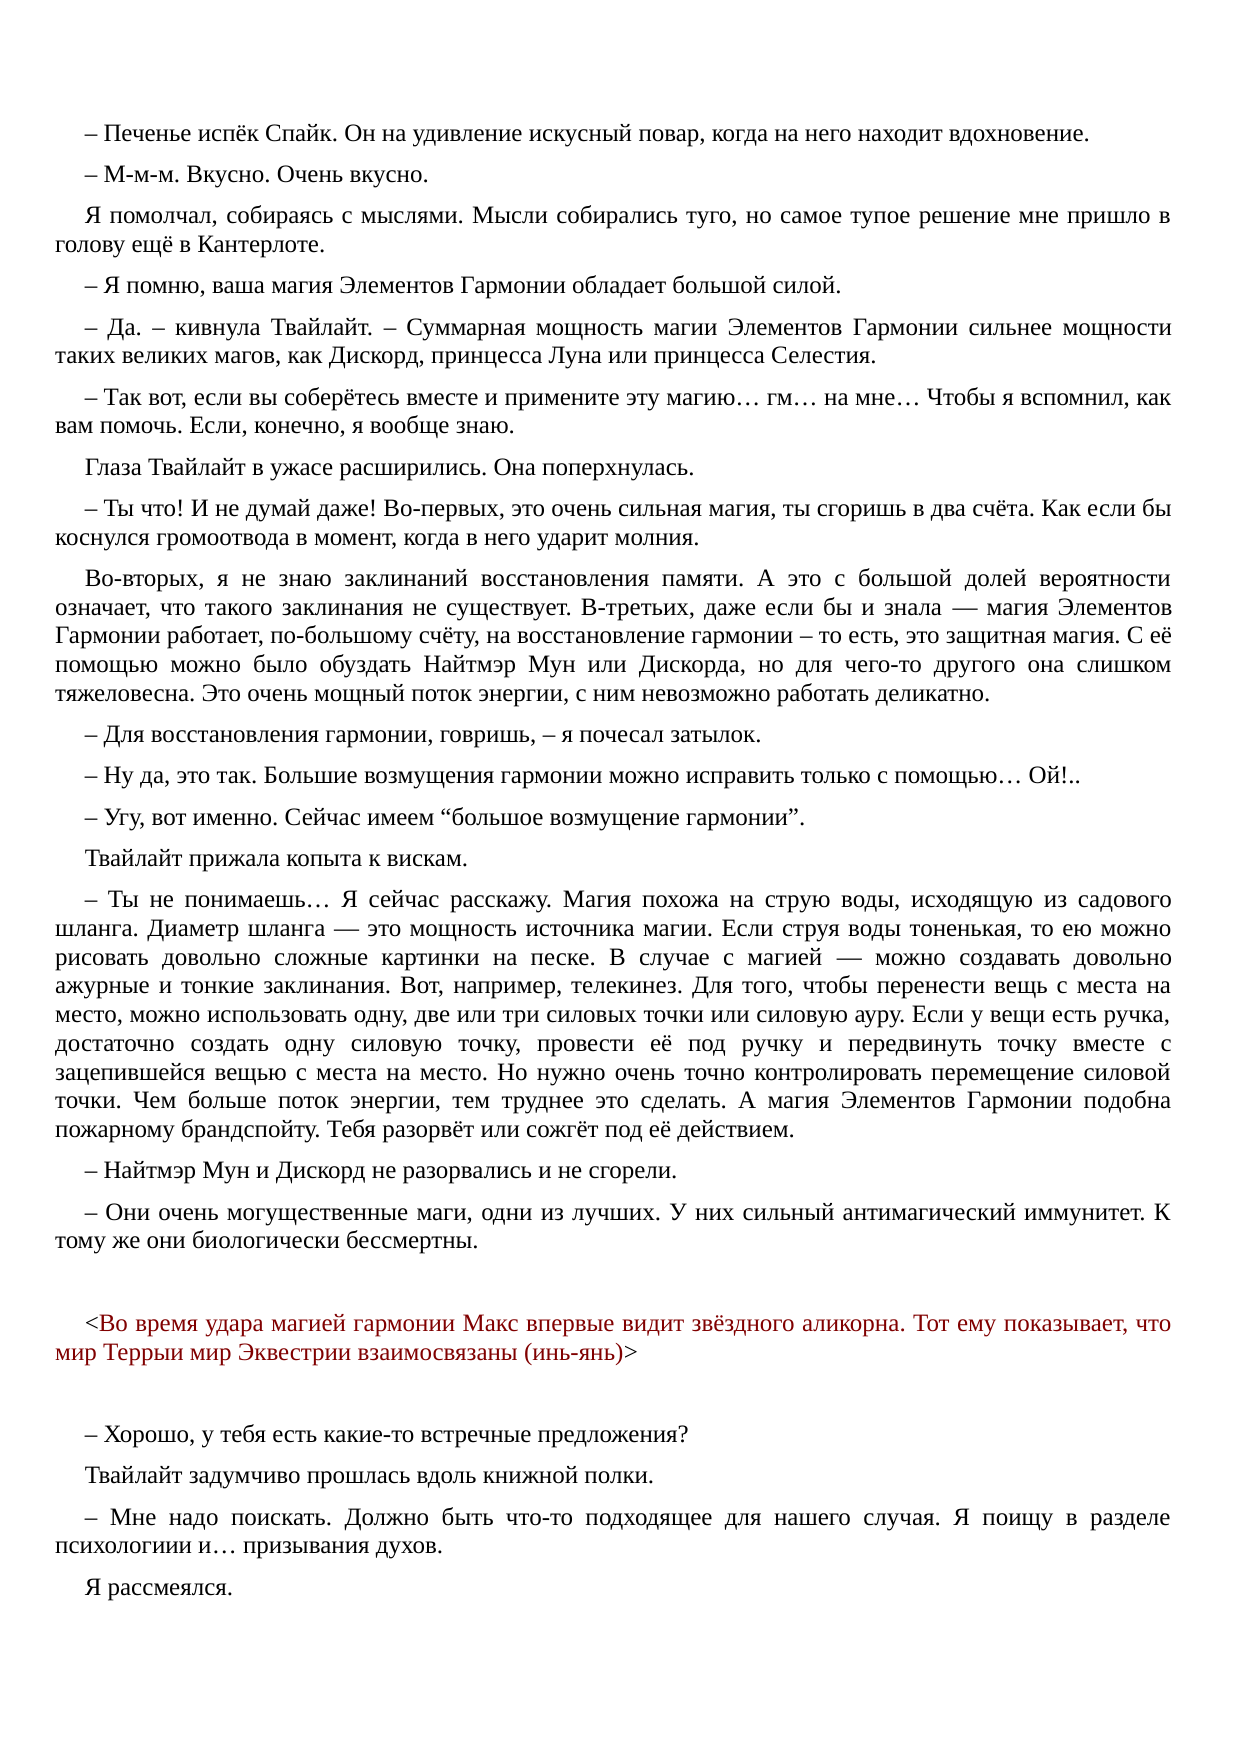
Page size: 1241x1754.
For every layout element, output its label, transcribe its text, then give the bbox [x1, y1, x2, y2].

text – Ты не понимаешь… Я сейчас расскажу. Магия похожа на струю воды, исходящую из садового шланга. Диаметр шланга — это мощность источника магии. Если струя воды тоненькая, то ею можно рисовать довольно сложные картинки на песке. В случае с магией — можно создавать довольно ажурные и тонкие заклинания. Вот, например, телекинез. Для того, чтобы перенести вещь с места на место, можно использовать одну, две или три силовых точки или силовую ауру. Если у вещи есть ручка, достаточно создать одну силовую точку, провести её под ручку и передвинуть точку вместе с зацепившейся вещью с места на место. Но нужно очень точно контролировать перемещение силовой точки. Чем больше поток энергии, тем труднее это сделать. А магия Элементов Гармонии подобна пожарному брандспойту. Тебя разорвёт или сожгёт под её действием. [55, 884, 1172, 1143]
text Твайлайт задумчиво прошлась вдоль книжной полки. [55, 1461, 1172, 1489]
text – Ты что! И не думай даже! Во-первых, это очень сильная магия, ты сгоришь в два счёта. Как если бы коснулся громоотвода в момент, когда в него ударит молния. [55, 493, 1172, 551]
text Я помолчал, собираясь с мыслями. Мысли собирались туго, но самое тупое решение мне пришло в голову ещё в Кантерлоте. [55, 201, 1172, 258]
text <Во время удара магией гармонии Макс впервые видит звёздного аликорна. Тот ему показывает, что мир Террыи мир Эквестрии взаимосвязаны (инь-янь)> [55, 1308, 1172, 1366]
text Во-вторых, я не знаю заклинаний восстановления памяти. А это с большой долей вероятности означает, что такого заклинания не существует. В-третьих, даже если бы и знала — магия Элементов Гармонии работает, по-большому счёту, на восстановление гармонии – то есть, это защитная магия. С её помощью можно было обуздать Найтмэр Мун или Дискорда, но для чего-то другого она слишком тяжеловесна. Это очень мощный поток энергии, с ним невозможно работать деликатно. [55, 563, 1172, 707]
text – Они очень могущественные маги, одни из лучших. У них сильный антимагический иммунитет. К тому же они биологически бессмертны. [55, 1197, 1172, 1254]
text – Угу, вот именно. Сейчас имеем “большое возмущение гармонии”. [55, 802, 1172, 831]
text – Печенье испёк Спайк. Он на удивление искусный повар, когда на него находит вдохновение. [55, 118, 1172, 147]
text – Мне надо поискать. Должно быть что-то подходящее для нашего случая. Я поищу в разделе психологиии и… призывания духов. [55, 1502, 1172, 1559]
text Твайлайт прижала копыта к вискам. [55, 843, 1172, 872]
text – Да. – кивнула Твайлайт. – Суммарная мощность магии Элементов Гармонии сильнее мощности таких великих магов, как Дискорд, принцесса Луна или принцесса Селестия. [55, 312, 1172, 369]
text – Я помню, ваша магия Элементов Гармонии обладает большой силой. [55, 271, 1172, 299]
text – Для восстановления гармонии, говришь, – я почесал затылок. [55, 719, 1172, 748]
text – Найтмэр Мун и Дискорд не разорвались и не сгорели. [55, 1156, 1172, 1184]
text – Так вот, если вы соберётесь вместе и примените эту магию… гм… на мне… Чтобы я вспомнил, как вам помочь. Если, конечно, я вообще знаю. [55, 382, 1172, 439]
text – Хорошо, у тебя есть какие-то встречные предложения? [55, 1419, 1172, 1448]
text – Ну да, это так. Большие возмущения гармонии можно исправить только с помощью… Ой!.. [55, 761, 1172, 789]
text Глаза Твайлайт в ужасе расширились. Она поперхнулась. [55, 452, 1172, 481]
text – М-м-м. Вкусно. Очень вкусно. [55, 159, 1172, 188]
text Я рассмеялся. [55, 1572, 1172, 1601]
